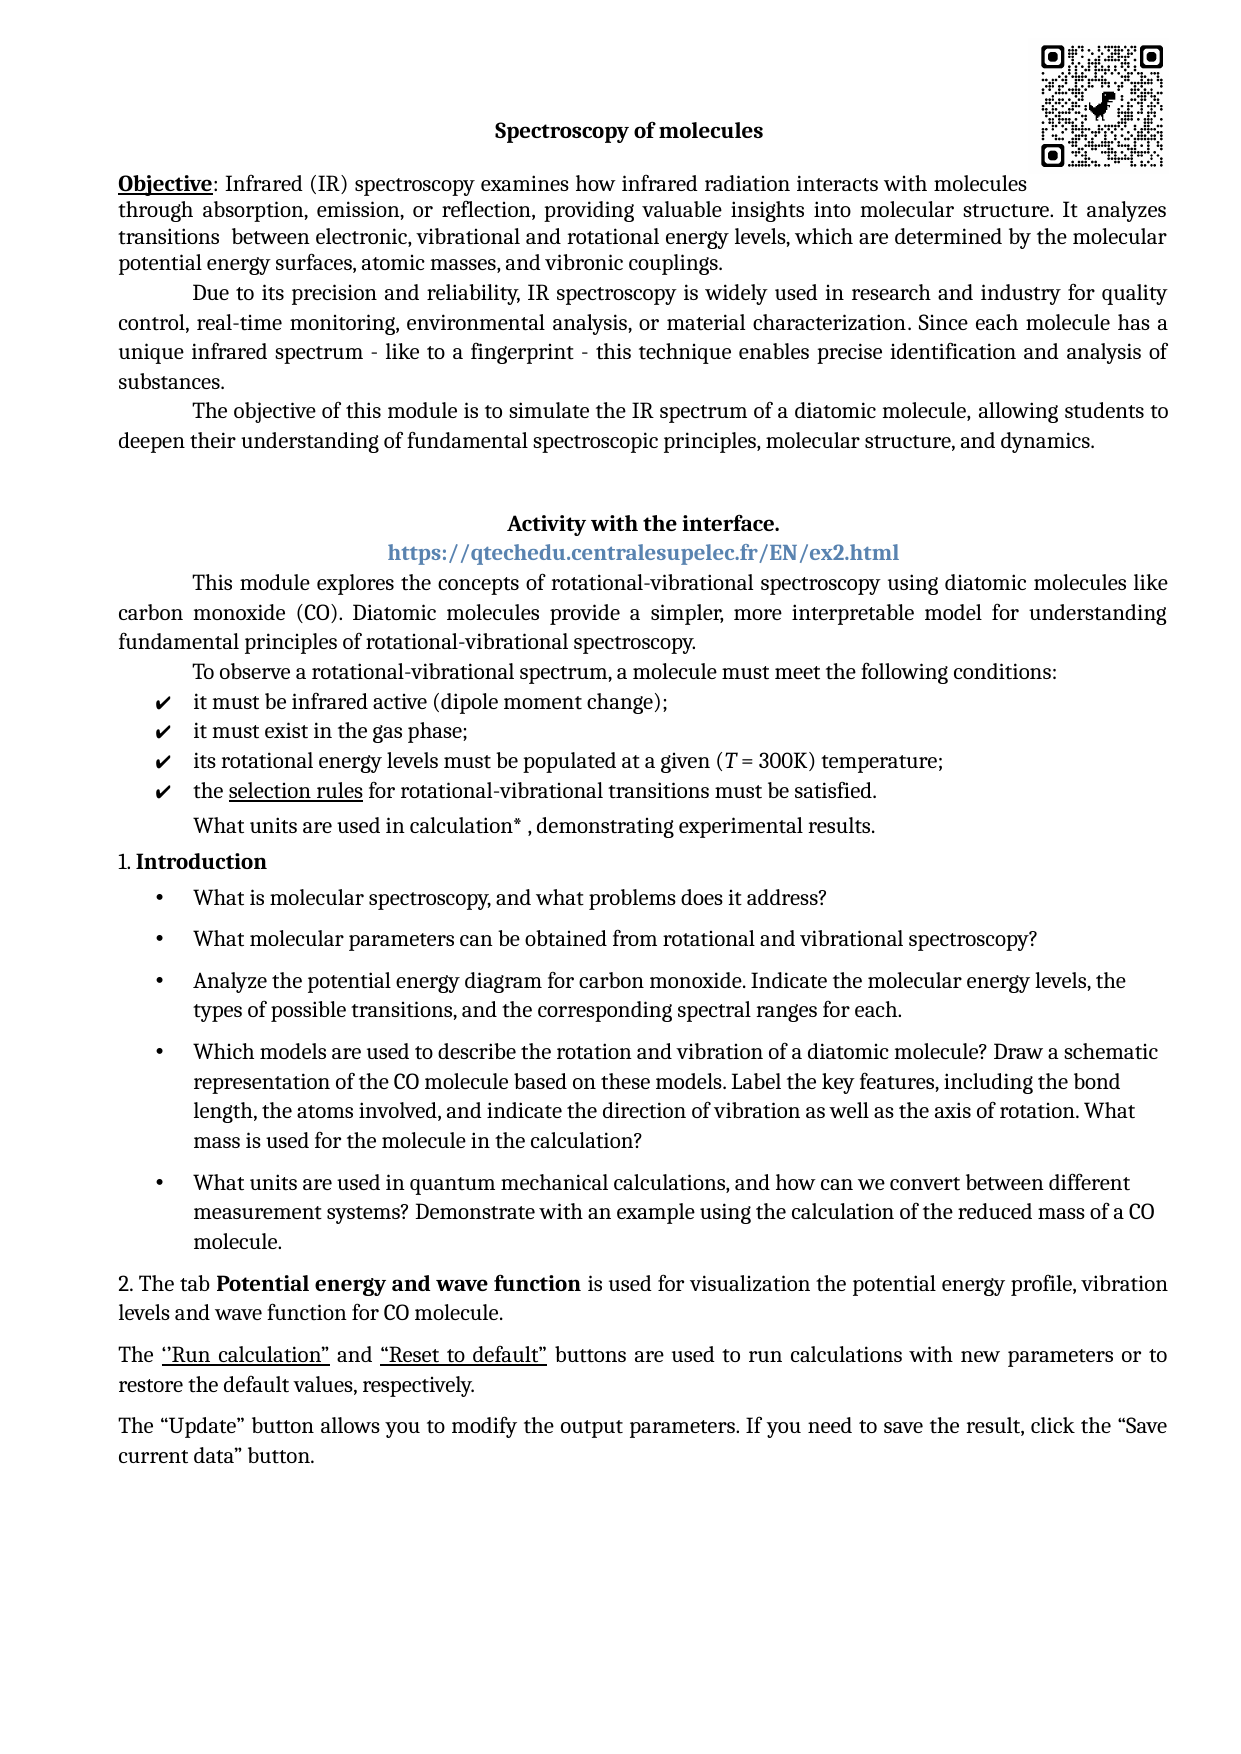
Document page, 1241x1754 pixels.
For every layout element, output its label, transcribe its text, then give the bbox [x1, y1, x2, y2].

text The ‘’Run calculation” and “Reset to default” buttons are used to run calculations with new parameters or to restore the default values, respectively. [118, 1338, 1169, 1398]
text The “Update” button allows you to modify the output parameters. If you need to save the result, click the “Save current data” button. [118, 1409, 1169, 1469]
list its rotational energy levels must be populated at a given (T = 300K) temperature; [156, 744, 1169, 774]
picture [1028, 38, 1170, 174]
text Activity with the interface. [118, 507, 1169, 537]
text Due to its precision and reliability, IR spectroscopy is widely used in research and industry for quality control, real-time monitoring, environmental analysis, or material characterization. Since each molecule has a unique infrared spectrum - like to a fingerprint - this technique enables precise identification and analysis of substances. [118, 276, 1169, 395]
text The objective of this module is to simulate the IR spectrum of a diatomic molecule, allowing students to deepen their understanding of fundamental spectroscopic principles, molecular structure, and dynamics. [118, 395, 1169, 454]
text 1. Introduction [118, 846, 1169, 875]
text This module explores the concepts of rotational-vibrational spectroscopy using diatomic molecules like carbon monoxide (CO). Diatomic molecules provide a simpler, more interpretable model for understanding fundamental principles of rotational-vibrational spectroscopy. [118, 566, 1169, 656]
text Spectroscopy of molecules [118, 118, 1028, 144]
list it must be infrared active (dipole moment change); [156, 685, 1169, 715]
text Objective: Infrared (IR) spectroscopy examines how infrared radiation interacts with molecules through absorption, emission, or reflection, providing valuable insights into molecular structure. It analyzes transitions between electronic, vibrational and rotational energy levels, which are determined by the molecular potential energy surfaces, atomic masses, and vibronic couplings. [118, 171, 1169, 276]
list Analyze the potential energy diagram for carbon monoxide. Indicate the molecular energy levels, the types of possible transitions, and the corresponding spectral ranges for each. [156, 964, 1169, 1024]
list it must exist in the gas phase; [156, 715, 1169, 744]
list What is molecular spectroscopy, and what problems does it address? [156, 881, 1169, 911]
list What molecular parameters can be obtained from rotational and vibrational spectroscopy? [156, 923, 1169, 952]
list What units are used in quantum mechanical calculations, and how can we convert between different measurement systems? Demonstrate with an example using the calculation of the reduced mass of a CO molecule. [156, 1166, 1169, 1255]
list the selection rules for rotational-vibrational transitions must be satisfied. [156, 774, 1169, 804]
text To observe a rotational-vibrational spectrum, a molecule must meet the following conditions: [118, 656, 1169, 685]
text 2. The tab Potential energy and wave function is used for visualization the potential energy profile, vibration levels and wave function for CO molecule. [118, 1267, 1169, 1326]
list Which models are used to describe the rotation and vibration of a diatomic molecule? Draw a schematic representation of the CO molecule based on these models. Label the key features, including the bond length, the atoms involved, and indicate the direction of vibration as well as the axis of rotation. What mass is used for the molecule in the calculation? [156, 1036, 1169, 1154]
text https://qtechedu.centralesupelec.fr/EN/ex2.html [118, 537, 1169, 566]
list What units are used in calculation* , demonstrating experimental results. [156, 810, 1169, 839]
